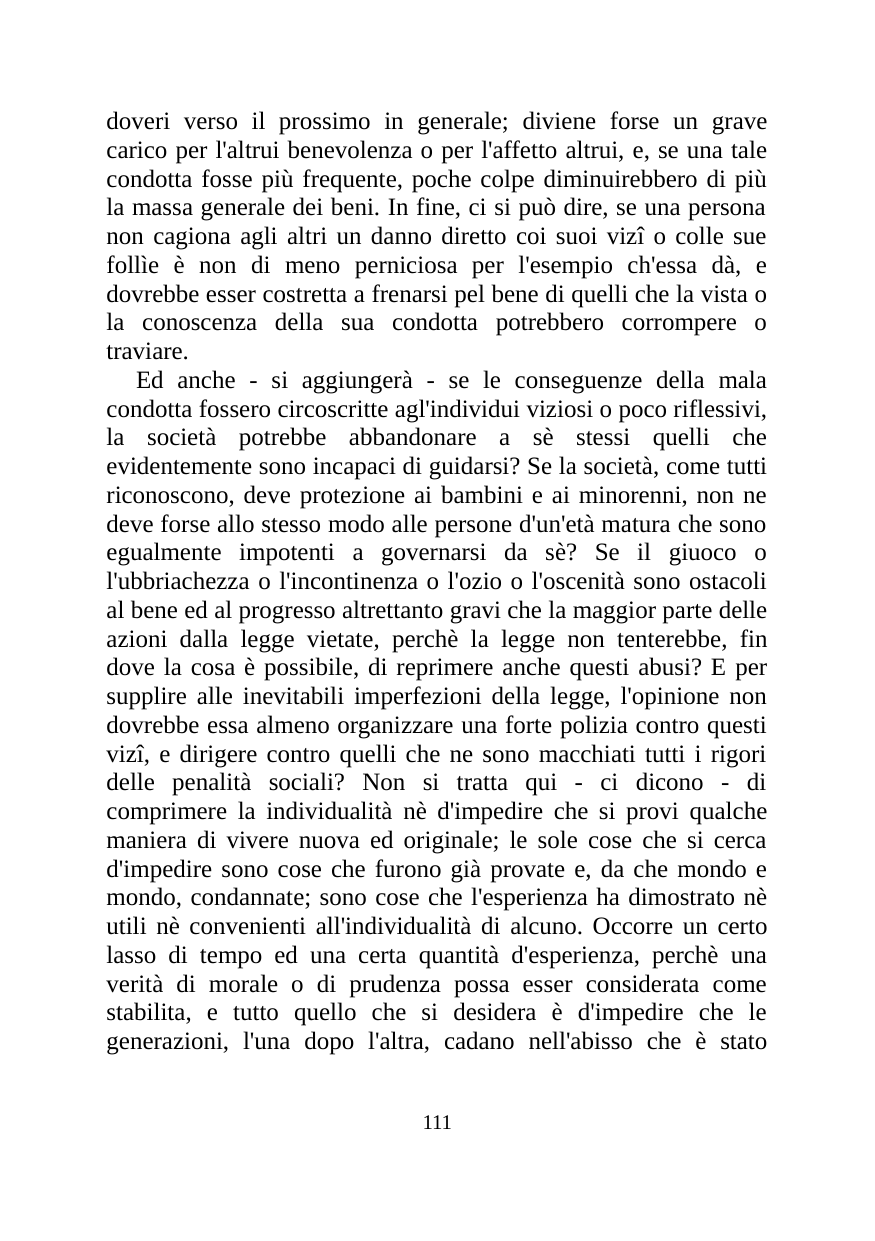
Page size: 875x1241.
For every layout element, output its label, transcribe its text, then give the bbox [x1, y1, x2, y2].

text Ed anche - si aggiungerà - se le conseguenze della mala condotta fossero circoscritte agl'individui viziosi o poco riflessivi, la società potrebbe abbandonare a sè stessi quelli che evidentemente sono incapaci di guidarsi? Se la società, come tutti riconoscono, deve protezione ai bambini e ai minorenni, non ne deve forse allo stesso modo alle persone d'un'età matura che sono egualmente impotenti a governarsi da sè? Se il giuoco o l'ubbriachezza o l'incontinenza o l'ozio o l'oscenità sono ostacoli al bene ed al progresso altrettanto gravi che la maggior parte delle azioni dalla legge vietate, perchè la legge non tenterebbe, fin dove la cosa è possibile, di reprimere anche questi abusi? E per supplire alle inevitabili imperfezioni della legge, l'opinione non dovrebbe essa almeno organizzare una forte polizia contro questi vizî, e dirigere contro quelli che ne sono macchiati tutti i rigori delle penalità sociali? Non si tratta qui - ci dicono - di comprimere la individualità nè d'impedire che si provi qualche maniera di vivere nuova ed originale; le sole cose che si cerca d'impedire sono cose che furono già provate e, da che mondo e mondo, condannate; sono cose che l'esperienza ha dimostrato nè utili nè convenienti all'individualità di alcuno. Occorre un certo lasso di tempo ed una certa quantità d'esperienza, perchè una verità di morale o di prudenza possa esser considerata come stabilita, e tutto quello che si desidera è d'impedire che le generazioni, l'una dopo l'altra, cadano nell'abisso che è stato [106, 365, 768, 1055]
text doveri verso il prossimo in generale; diviene forse un grave carico per l'altrui benevolenza o per l'affetto altrui, e, se una tale condotta fosse più frequente, poche colpe diminuirebbero di più la massa generale dei beni. In fine, ci si può dire, se una persona non cagiona agli altri un danno diretto coi suoi vizî o colle sue follìe è non di meno perniciosa per l'esempio ch'essa dà, e dovrebbe esser costretta a frenarsi pel bene di quelli che la vista o la conoscenza della sua condotta potrebbero corrompere o traviare. [106, 106, 768, 365]
